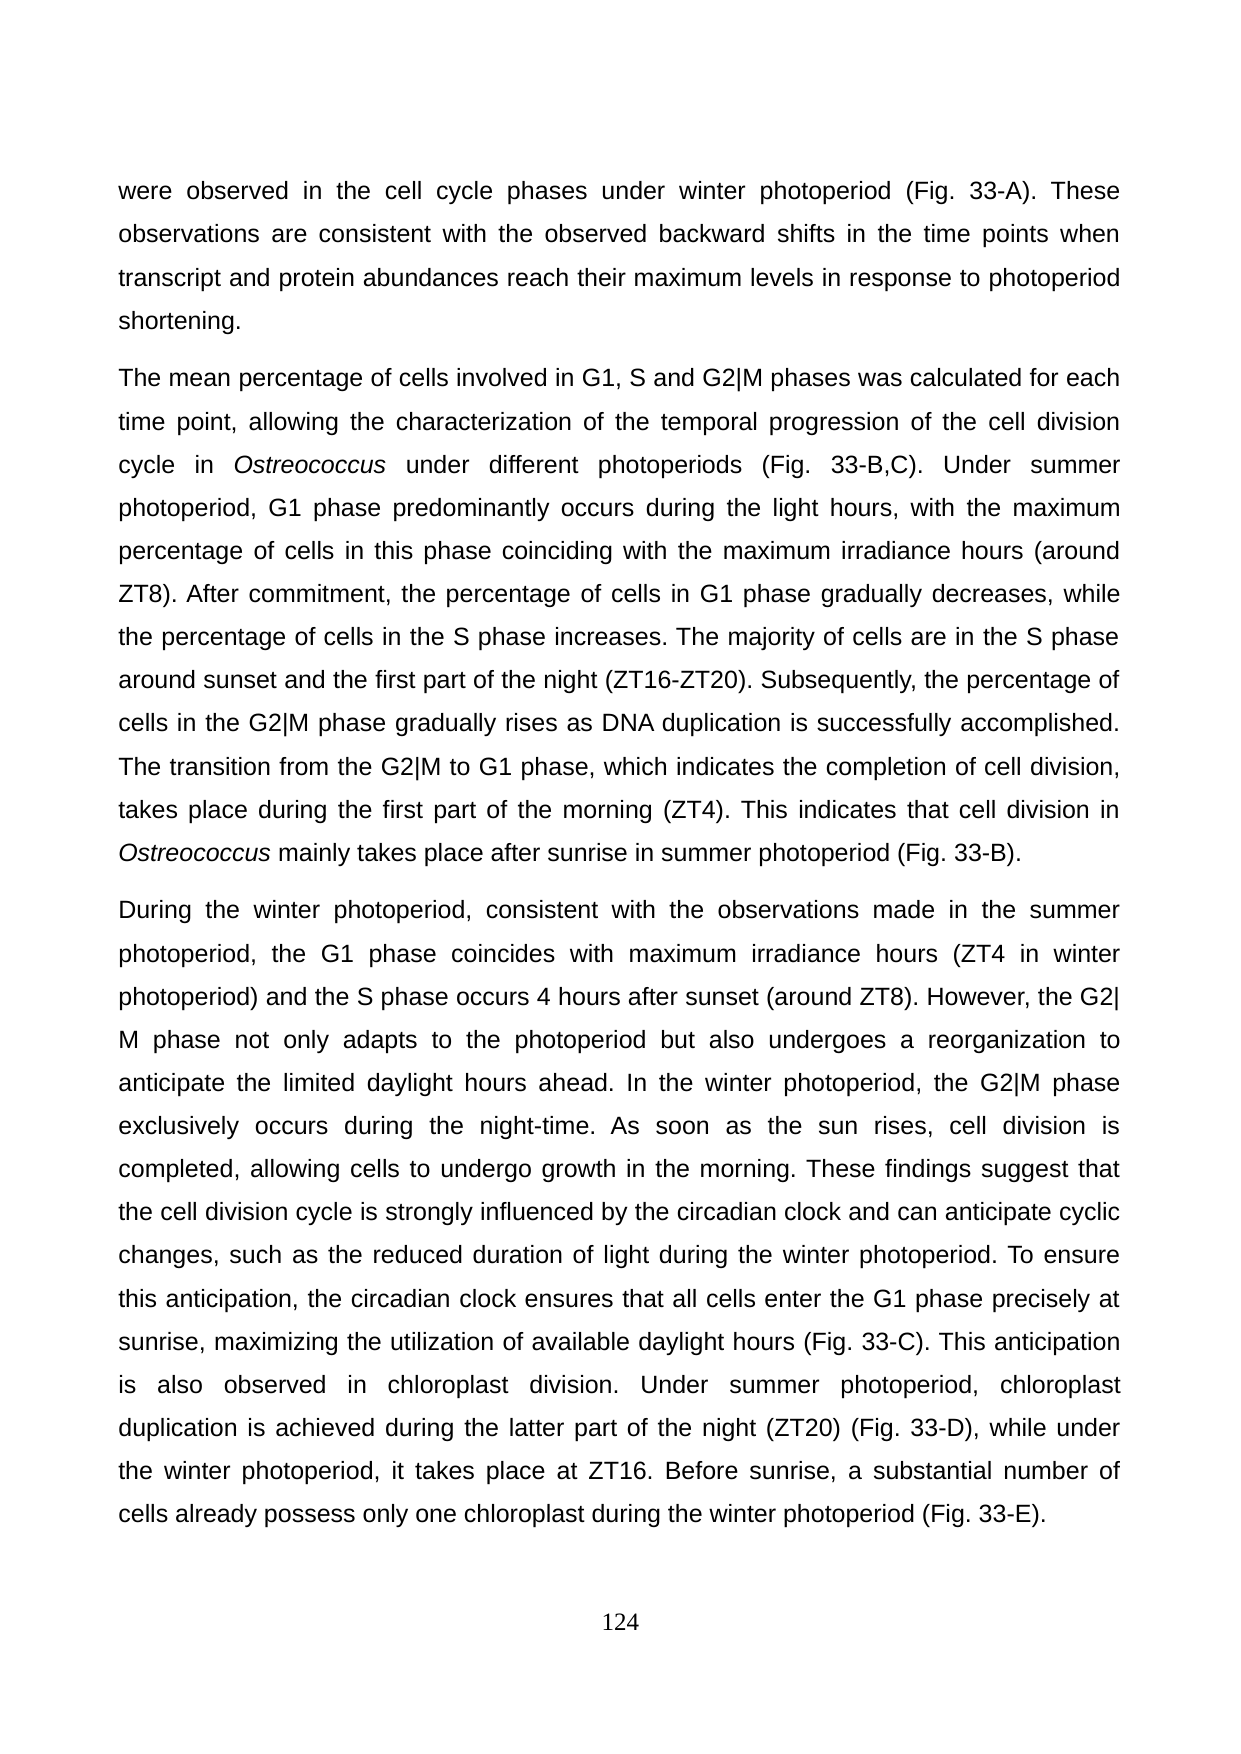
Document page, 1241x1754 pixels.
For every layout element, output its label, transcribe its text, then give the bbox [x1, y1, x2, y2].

text were observed in the cell cycle phases under winter photoperiod (Fig. 33-A). These observations are consistent with the observed backward shifts in the time points when transcript and protein abundances reach their maximum levels in response to photoperiod shortening. [118, 176, 1122, 334]
text During the winter photoperiod, consistent with the observations made in the summer photoperiod, the G1 phase coincides with maximum irradiance hours (ZT4 in winter photoperiod) and the S phase occurs 4 hours after sunset (around ZT8). However, the G2|M phase not only adapts to the photoperiod but also undergoes a reorganization to anticipate the limited daylight hours ahead. In the winter photoperiod, the G2|M phase exclusively occurs during the night-time. As soon as the sun rises, cell division is completed, allowing cells to undergo growth in the morning. These findings suggest that the cell division cycle is strongly influenced by the circadian clock and can anticipate cyclic changes, such as the reduced duration of light during the winter photoperiod. To ensure this anticipation, the circadian clock ensures that all cells enter the G1 phase precisely at sunrise, maximizing the utilization of available daylight hours (Fig. 33-C). This anticipation is also observed in chloroplast division. Under summer photoperiod, chloroplast duplication is achieved during the latter part of the night (ZT20) (Fig. 33-D), while under the winter photoperiod, it takes place at ZT16. Before sunrise, a substantial number of cells already possess only one chloroplast during the winter photoperiod (Fig. 33-E). [118, 896, 1122, 1528]
text The mean percentage of cells involved in G1, S and G2|M phases was calculated for each time point, allowing the characterization of the temporal progression of the cell division cycle in Ostreococcus under different photoperiods (Fig. 33-B,C). Under summer photoperiod, G1 phase predominantly occurs during the light hours, with the maximum percentage of cells in this phase coinciding with the maximum irradiance hours (around ZT8). After commitment, the percentage of cells in G1 phase gradually decreases, while the percentage of cells in the S phase increases. The majority of cells are in the S phase around sunset and the first part of the night (ZT16-ZT20). Subsequently, the percentage of cells in the G2|M phase gradually rises as DNA duplication is successfully accomplished. The transition from the G2|M to G1 phase, which indicates the completion of cell division, takes place during the first part of the morning (ZT4). This indicates that cell division in Ostreococcus mainly takes place after sunrise in summer photoperiod (Fig. 33-B). [118, 363, 1122, 867]
